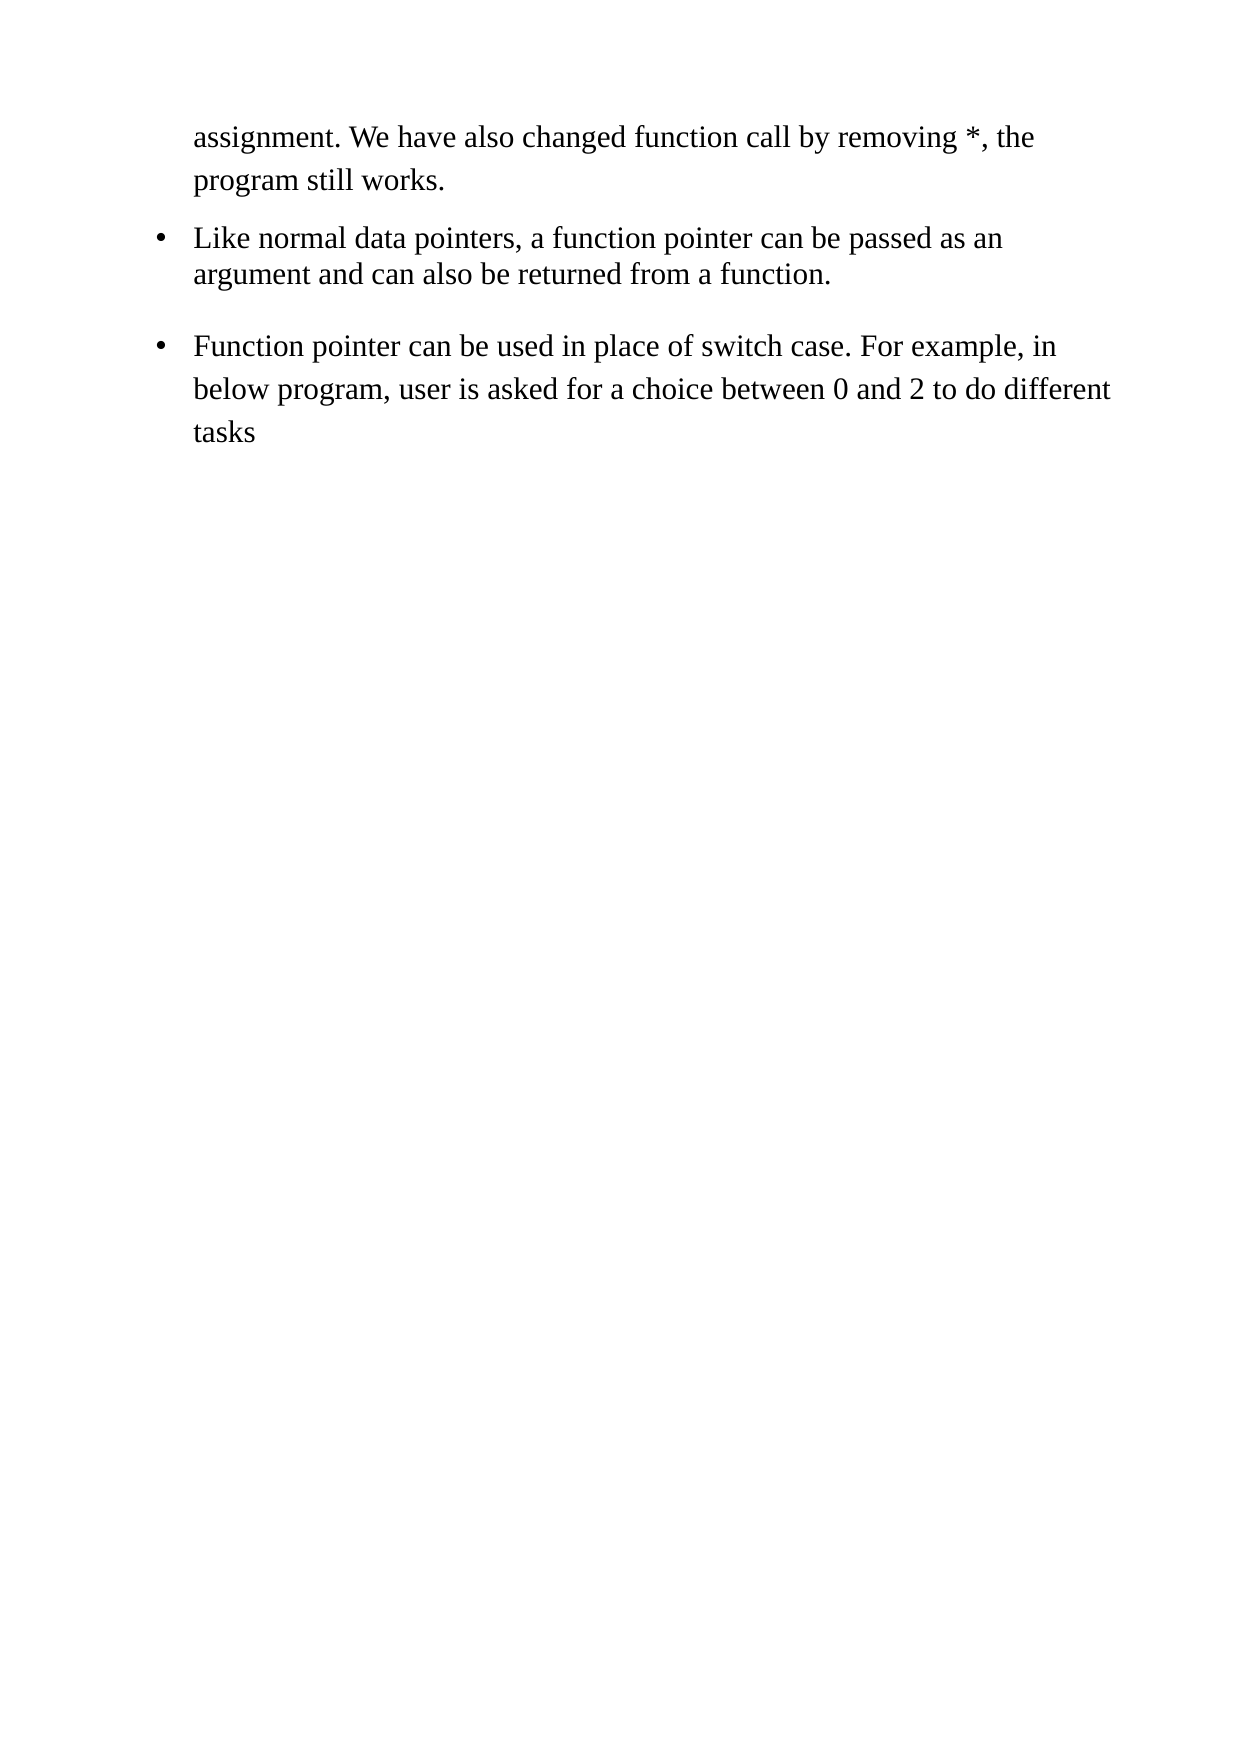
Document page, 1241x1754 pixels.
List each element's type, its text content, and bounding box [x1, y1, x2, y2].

list Like normal data pointers, a function pointer can be passed as an argument and can also be returned from a function. [156, 219, 1122, 291]
list assignment. We have also changed function call by removing *, the program still works. [156, 118, 1122, 197]
list Function pointer can be used in place of switch case. For example, in below program, user is asked for a choice between 0 and 2 to do different tasks [156, 327, 1122, 449]
